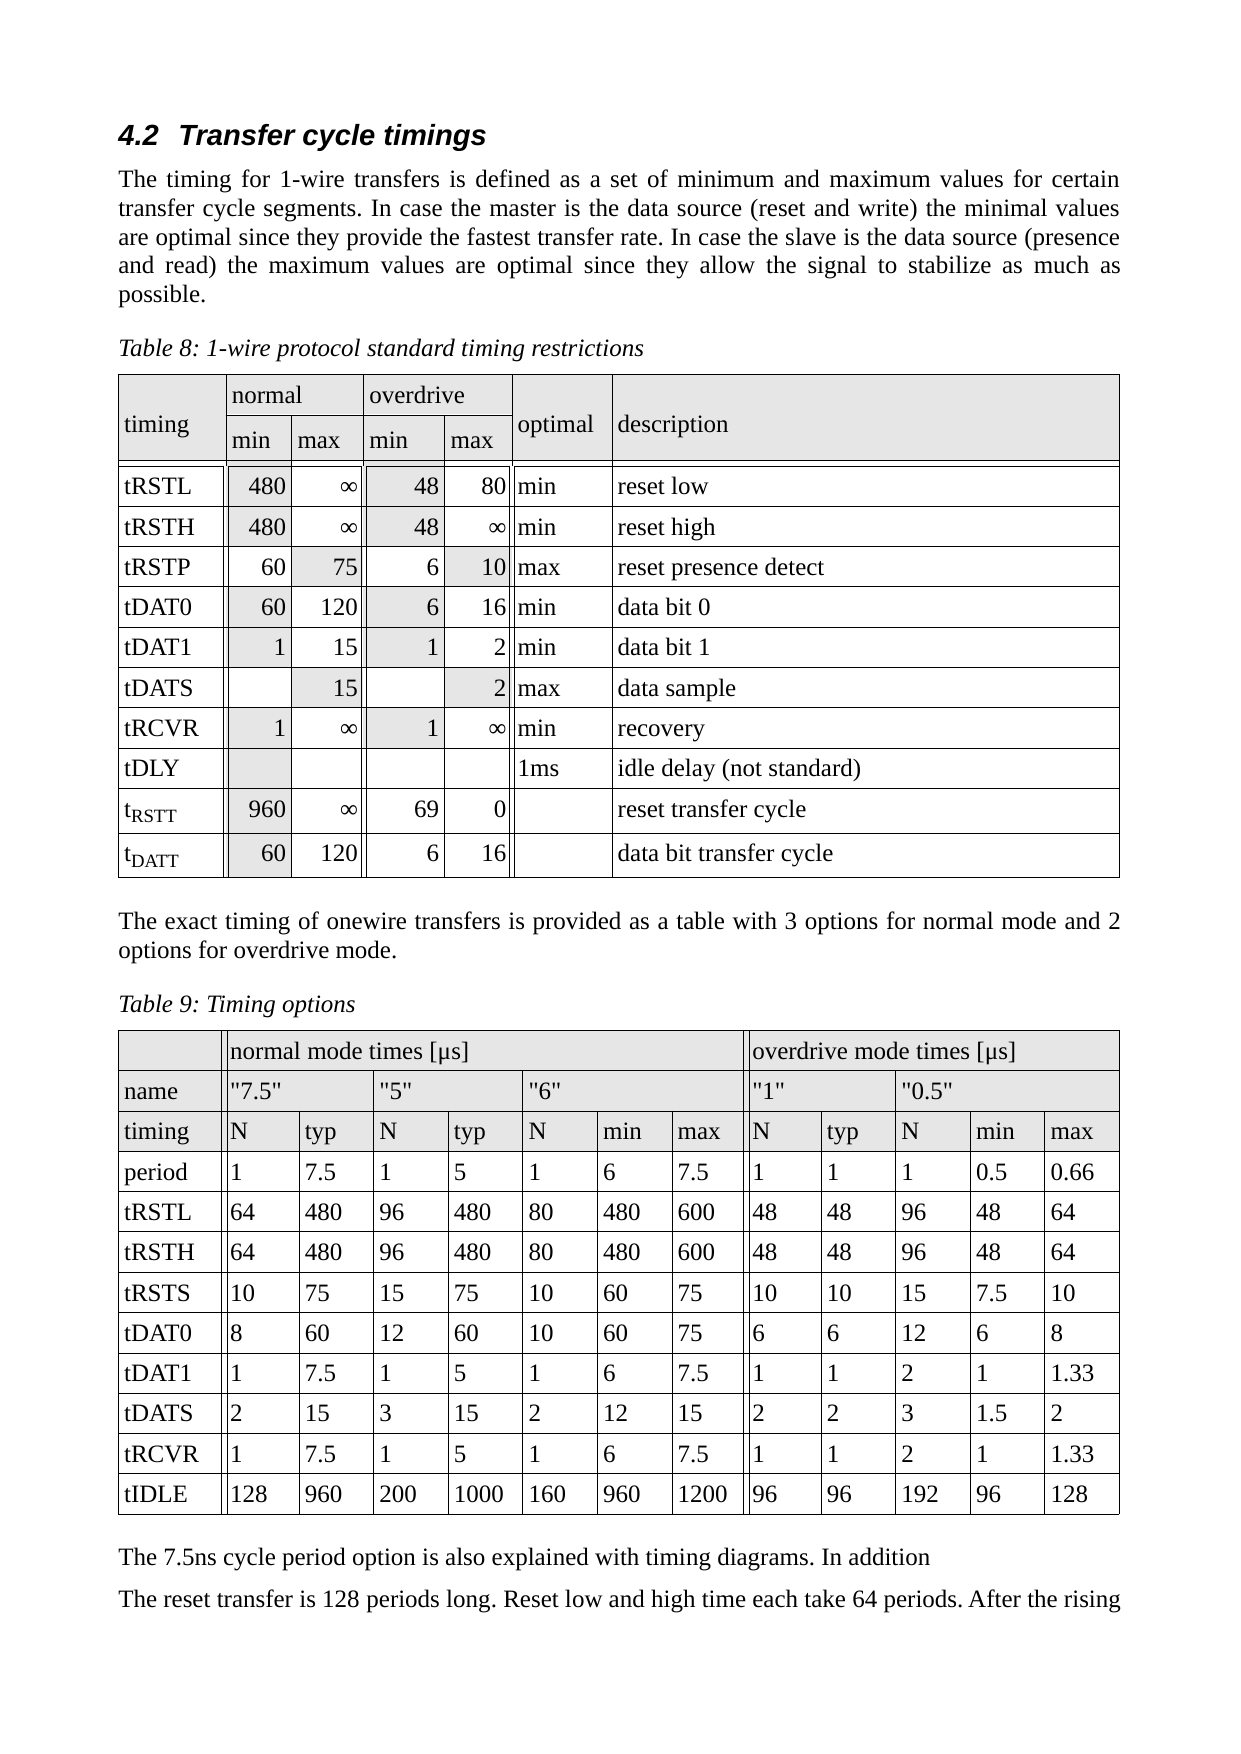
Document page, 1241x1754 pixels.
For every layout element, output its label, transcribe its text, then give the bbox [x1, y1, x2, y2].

table_cell 48 [971, 1232, 1044, 1272]
table_cell typ [300, 1112, 373, 1151]
table_cell 6 [367, 587, 444, 627]
table_cell 480 [229, 507, 291, 546]
table_cell tRSTL [119, 1192, 221, 1231]
table_cell min [515, 708, 612, 748]
table_cell 15 [300, 1394, 373, 1433]
table_cell 7.5 [673, 1354, 743, 1393]
table_cell 80 [445, 461, 512, 506]
table_cell 60 [229, 834, 291, 877]
table_cell 1000 [449, 1474, 522, 1514]
table_cell N [750, 1112, 821, 1151]
table_cell tDATT [119, 834, 223, 877]
table_cell 960 [598, 1474, 672, 1514]
table_cell "6" [523, 1071, 743, 1111]
table_cell min [598, 1112, 672, 1151]
table_cell reset high [613, 507, 1119, 546]
table_cell 120 [292, 834, 361, 877]
table_cell max [445, 416, 512, 460]
table_cell 3 [374, 1394, 448, 1433]
table_cell 600 [673, 1192, 743, 1231]
table_cell N [896, 1112, 970, 1151]
table_cell 75 [449, 1273, 522, 1312]
table_cell 75 [673, 1313, 743, 1352]
table_cell N [374, 1112, 448, 1151]
table_cell 1 [822, 1434, 895, 1473]
table_cell tRCVR [119, 708, 223, 748]
text Table 8: 1-wire protocol standard timing restrictions [118, 333, 1122, 362]
table_cell N [228, 1112, 299, 1151]
table_cell min [515, 507, 612, 546]
table_cell 1 [367, 708, 444, 748]
table_cell 1 [523, 1354, 597, 1393]
table_cell 48 [822, 1232, 895, 1272]
table_cell 0.66 [1045, 1152, 1119, 1191]
table_cell 6 [598, 1152, 672, 1191]
table_cell reset transfer cycle [613, 789, 1119, 833]
table_cell 96 [896, 1192, 970, 1231]
table_cell 96 [374, 1232, 448, 1272]
table_cell 10 [1045, 1273, 1119, 1312]
table_cell 1 [750, 1152, 821, 1191]
text The reset transfer is 128 periods long. Reset low and high time each take 64 periods. After the rising [118, 1584, 1122, 1612]
table_cell 0.5 [971, 1152, 1044, 1191]
table_cell tIDLE [119, 1474, 221, 1514]
table_cell 6 [367, 547, 444, 586]
table_cell [229, 668, 291, 707]
table_cell tRSTL [119, 461, 226, 506]
table_header normal mode times [μs] [228, 1031, 743, 1070]
table_cell tDLY [119, 749, 223, 788]
table_cell 64 [1045, 1232, 1119, 1272]
table_cell [229, 749, 291, 788]
table_cell 60 [229, 547, 291, 586]
table_cell 600 [673, 1232, 743, 1272]
table_cell data bit transfer cycle [613, 834, 1119, 877]
table_header description [613, 375, 1119, 460]
table_cell 6 [367, 834, 444, 877]
table_cell 480 [598, 1232, 672, 1272]
table_cell 5 [449, 1434, 522, 1473]
table_cell 5 [449, 1152, 522, 1191]
table_cell [515, 789, 612, 833]
table_header normal [227, 375, 363, 414]
table_cell "1" [750, 1071, 895, 1111]
table_cell 96 [971, 1474, 1044, 1514]
table_cell 2 [445, 628, 509, 667]
table_cell 64 [228, 1232, 299, 1272]
table_cell 1.33 [1045, 1434, 1119, 1473]
table_cell 3 [896, 1394, 970, 1433]
table_cell ∞ [292, 461, 363, 506]
table_cell 1ms [515, 749, 612, 788]
table_cell 15 [673, 1394, 743, 1433]
table_cell tDAT0 [119, 587, 223, 627]
table_cell 128 [228, 1474, 299, 1514]
table_cell max [515, 547, 612, 586]
table_cell min [364, 416, 444, 460]
text Table 9: Timing options [118, 989, 1122, 1017]
table_cell data sample [613, 668, 1119, 707]
table_cell 15 [374, 1273, 448, 1312]
table_cell 1.33 [1045, 1354, 1119, 1393]
table_cell 1 [228, 1354, 299, 1393]
table_cell max [673, 1112, 743, 1151]
table_cell typ [449, 1112, 522, 1151]
table_cell 6 [598, 1354, 672, 1393]
table_cell 1 [229, 628, 291, 667]
table_cell typ [822, 1112, 895, 1151]
table_cell 6 [598, 1434, 672, 1473]
table_cell max [515, 668, 612, 707]
table_cell 1200 [673, 1474, 743, 1514]
table_header overdrive mode times [μs] [750, 1031, 1119, 1070]
table_cell 15 [449, 1394, 522, 1433]
table_cell [367, 749, 444, 788]
table_header overdrive [364, 375, 512, 414]
table_cell 15 [292, 668, 361, 707]
table_cell 69 [367, 789, 444, 833]
table_cell 7.5 [673, 1152, 743, 1191]
table_cell 80 [523, 1192, 597, 1231]
table_cell tRSTS [119, 1273, 221, 1312]
table_cell 96 [374, 1192, 448, 1231]
table_cell N [523, 1112, 597, 1151]
table_cell 60 [229, 587, 291, 627]
table_cell 75 [673, 1273, 743, 1312]
table_cell 80 [523, 1232, 597, 1272]
table_cell tDAT1 [119, 1354, 221, 1393]
table_cell 7.5 [300, 1152, 373, 1191]
table_header optimal [513, 375, 612, 460]
table_cell tRSTT [119, 789, 223, 833]
table_cell 10 [822, 1273, 895, 1312]
table_cell 7.5 [971, 1273, 1044, 1312]
table_cell 480 [449, 1232, 522, 1272]
table_cell 480 [300, 1192, 373, 1231]
table_cell 75 [300, 1273, 373, 1312]
table_cell tDATS [119, 668, 223, 707]
table_cell 1 [229, 708, 291, 748]
table_cell 480 [598, 1192, 672, 1231]
table_cell 8 [228, 1313, 299, 1352]
table_cell 480 [300, 1232, 373, 1272]
table_cell 2 [896, 1434, 970, 1473]
table_cell 1 [374, 1354, 448, 1393]
table_cell ∞ [292, 708, 361, 748]
table_header timing [119, 375, 226, 460]
table_cell 7.5 [300, 1434, 373, 1473]
table_cell min [971, 1112, 1044, 1151]
table_cell reset low [613, 467, 1119, 506]
table_cell ∞ [292, 789, 361, 833]
table_cell 1 [374, 1152, 448, 1191]
table_cell 1 [750, 1354, 821, 1393]
table_cell ∞ [292, 507, 361, 546]
table_cell 96 [896, 1232, 970, 1272]
table_cell [367, 668, 444, 707]
table_cell 1 [523, 1152, 597, 1191]
table_cell ∞ [445, 507, 509, 546]
table_cell 60 [598, 1313, 672, 1352]
table_cell [515, 834, 612, 877]
table_cell "7.5" [228, 1071, 373, 1111]
table_cell 2 [896, 1354, 970, 1393]
table_cell 2 [445, 668, 509, 707]
table_cell 10 [523, 1273, 597, 1312]
table_cell 1 [374, 1434, 448, 1473]
table_cell 48 [750, 1232, 821, 1272]
table_cell 10 [750, 1273, 821, 1312]
table_cell 8 [1045, 1313, 1119, 1352]
table_cell name [119, 1071, 221, 1111]
table_cell 64 [1045, 1192, 1119, 1231]
table_cell "0.5" [896, 1071, 1119, 1111]
table_cell recovery [613, 708, 1119, 748]
table_cell tRSTP [119, 547, 223, 586]
table_cell "5" [374, 1071, 522, 1111]
table_cell 1 [896, 1152, 970, 1191]
table_cell reset presence detect [613, 547, 1119, 586]
table_cell min [227, 416, 291, 460]
table_cell tRSTH [119, 1232, 221, 1272]
table_cell 480 [226, 461, 291, 506]
table_cell tDAT0 [119, 1313, 221, 1352]
table_cell [445, 749, 509, 788]
table_cell 16 [445, 834, 509, 877]
table_cell 15 [292, 628, 361, 667]
table_cell 96 [750, 1474, 821, 1514]
table_cell 2 [523, 1394, 597, 1433]
table_cell 6 [750, 1313, 821, 1352]
table_cell max [1045, 1112, 1119, 1151]
table_cell 6 [822, 1313, 895, 1352]
table_cell 7.5 [300, 1354, 373, 1393]
table_cell 6 [971, 1313, 1044, 1352]
table_cell 60 [300, 1313, 373, 1352]
table_cell 1 [367, 628, 444, 667]
table_cell idle delay (not standard) [613, 749, 1119, 788]
table_cell 48 [822, 1192, 895, 1231]
subtitle Transfer cycle timings [118, 118, 1122, 152]
table_cell 1.5 [971, 1394, 1044, 1433]
table_cell min [515, 587, 612, 627]
table_cell 10 [523, 1313, 597, 1352]
table_cell 1 [822, 1152, 895, 1191]
table_cell 48 [750, 1192, 821, 1231]
table_cell 960 [229, 789, 291, 833]
table_cell tDATS [119, 1394, 221, 1433]
table_cell min [515, 628, 612, 667]
table_cell 96 [822, 1474, 895, 1514]
table_cell min [512, 461, 612, 506]
table_cell period [119, 1152, 221, 1191]
table_cell 1 [228, 1434, 299, 1473]
table_cell 1 [971, 1434, 1044, 1473]
table_cell 15 [896, 1273, 970, 1312]
table_cell 64 [228, 1192, 299, 1231]
table_cell 2 [822, 1394, 895, 1433]
table_cell 1 [971, 1354, 1044, 1393]
table_cell [613, 461, 1119, 466]
table_cell 48 [363, 461, 444, 506]
text The 7.5ns cycle period option is also explained with timing diagrams. In addition [118, 1542, 1122, 1571]
table_cell 1 [228, 1152, 299, 1191]
table_cell data bit 1 [613, 628, 1119, 667]
table_cell tRCVR [119, 1434, 221, 1473]
table_cell 960 [300, 1474, 373, 1514]
table_header [119, 1031, 221, 1070]
text The timing for 1-wire transfers is defined as a set of minimum and maximum values for certain transfer cycle segments. In case the master is the data source (reset and write) the minimal values are optimal since they provide the fastest transfer rate. In case the slave is the data source (presence and read) the maximum values are optimal since they allow the signal to stabilize as much as possible. [118, 164, 1122, 308]
table_cell 200 [374, 1474, 448, 1514]
table_cell max [292, 416, 363, 460]
table_cell 0 [445, 789, 509, 833]
table_cell 75 [292, 547, 361, 586]
table_cell 480 [449, 1192, 522, 1231]
text The exact timing of onewire transfers is provided as a table with 3 options for normal mode and 2 options for overdrive mode. [118, 906, 1122, 964]
table_cell [292, 749, 361, 788]
table_cell tDAT1 [119, 628, 223, 667]
table_cell 60 [449, 1313, 522, 1352]
table_cell 2 [1045, 1394, 1119, 1433]
table_cell 7.5 [673, 1434, 743, 1473]
table_cell 128 [1045, 1474, 1119, 1514]
table_cell tRSTH [119, 507, 223, 546]
table_cell 1 [822, 1354, 895, 1393]
table_cell 12 [896, 1313, 970, 1352]
table_cell 160 [523, 1474, 597, 1514]
table_cell 48 [971, 1192, 1044, 1231]
table_cell 5 [449, 1354, 522, 1393]
table_cell 48 [367, 507, 444, 546]
table_cell 1 [523, 1434, 597, 1473]
table_cell 60 [598, 1273, 672, 1312]
table_cell 2 [228, 1394, 299, 1433]
table_cell 12 [374, 1313, 448, 1352]
table_cell data bit 0 [613, 587, 1119, 627]
table_cell 12 [598, 1394, 672, 1433]
table_cell 192 [896, 1474, 970, 1514]
table_cell ∞ [445, 708, 509, 748]
table_cell 16 [445, 587, 509, 627]
table_cell 2 [750, 1394, 821, 1433]
table_cell timing [119, 1112, 221, 1151]
table_cell 10 [445, 547, 509, 586]
table_cell 1 [750, 1434, 821, 1473]
table_cell 120 [292, 587, 361, 627]
table_cell 10 [228, 1273, 299, 1312]
